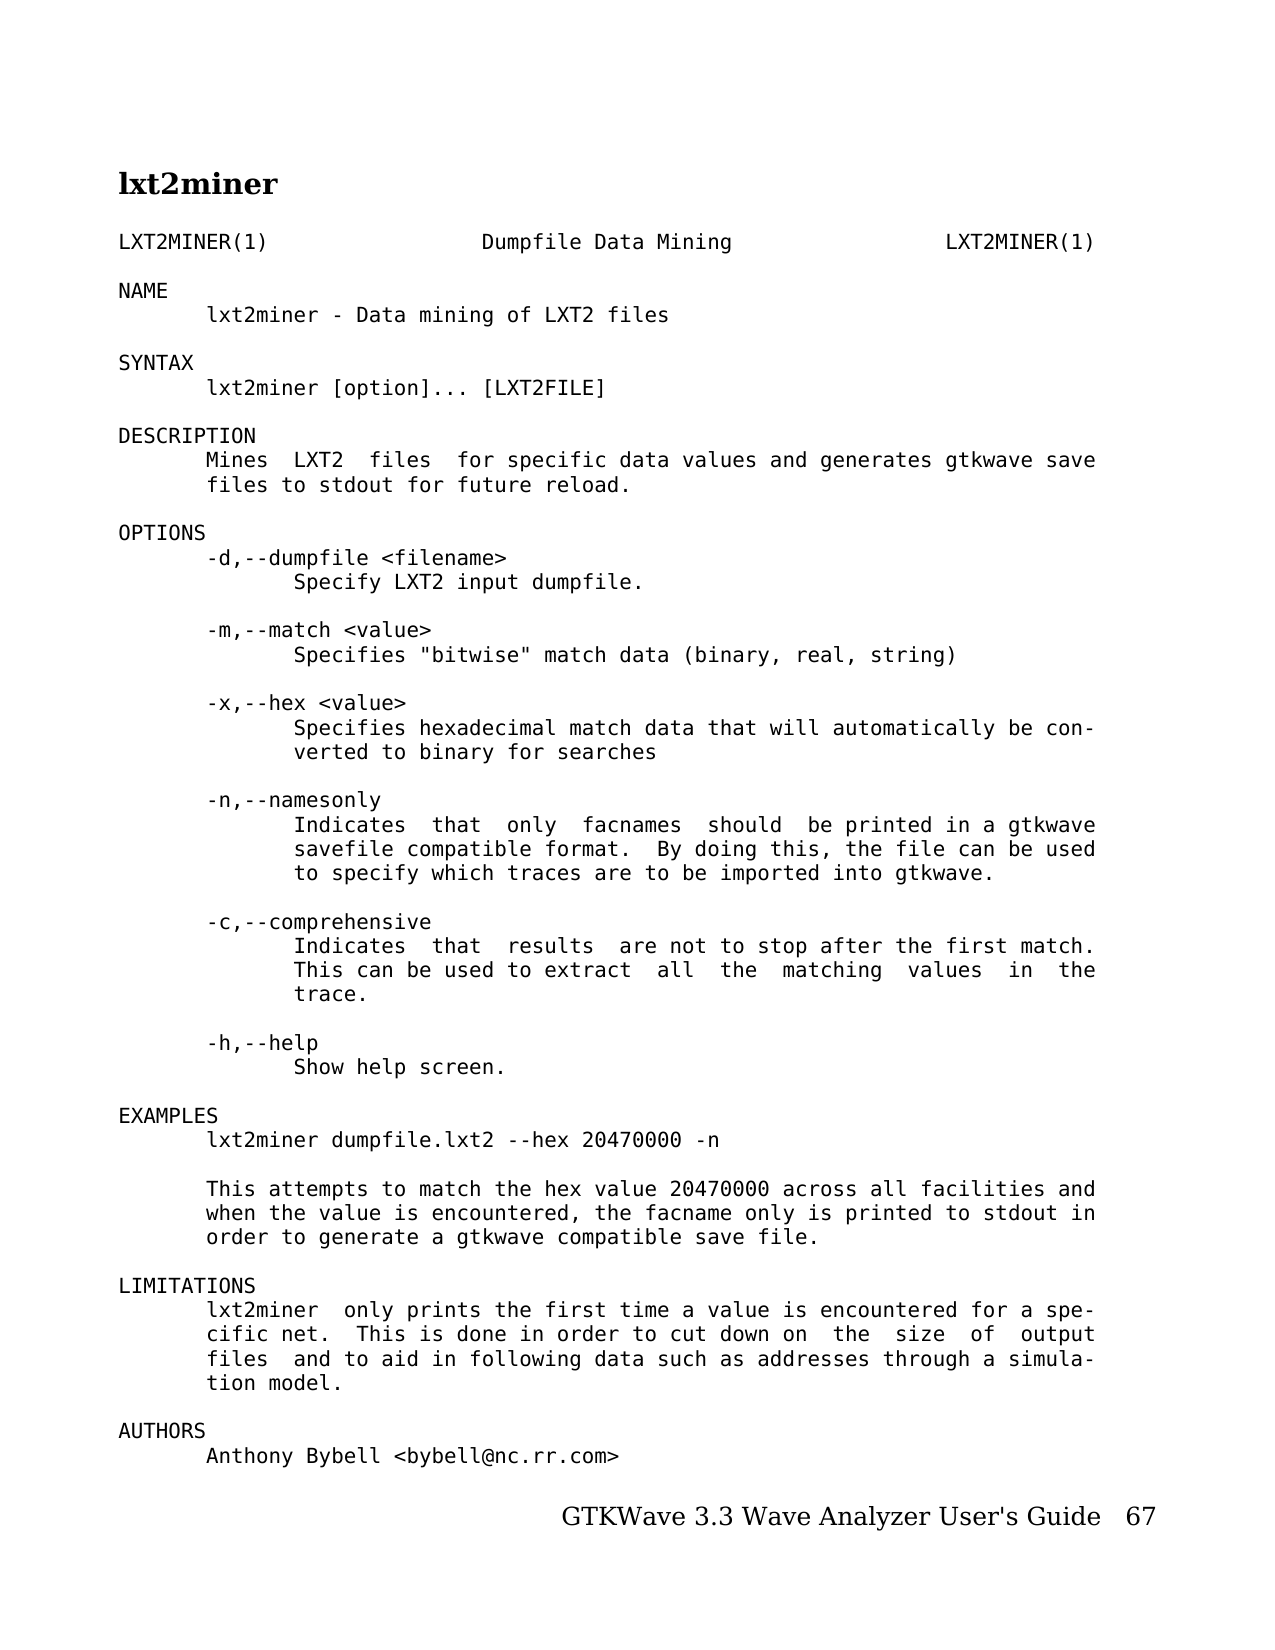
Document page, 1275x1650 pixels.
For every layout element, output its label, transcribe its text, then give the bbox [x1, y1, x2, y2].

text when the value is encountered, the facname only is printed to stdout in [118, 1201, 1157, 1225]
text Mines LXT2 files for specific data values and generates gtkwave save [118, 448, 1157, 473]
text Indicates that results are not to stop after the first match. [118, 934, 1157, 958]
text lxt2miner only prints the first time a value is encountered for a spe- [118, 1298, 1157, 1322]
text -x,--hex <value> [118, 691, 1157, 716]
text -d,--dumpfile <filename> [118, 546, 1157, 570]
text This attempts to match the hex value 20470000 across all facilities and [118, 1177, 1157, 1201]
text savefile compatible format. By doing this, the file can be used [118, 837, 1157, 861]
text NAME [118, 279, 1157, 303]
text Indicates that only facnames should be printed in a gtkwave [118, 813, 1157, 837]
text lxt2miner [option]... [LXT2FILE] [118, 376, 1157, 400]
text files and to aid in following data such as addresses through a simula- [118, 1347, 1157, 1371]
text order to generate a gtkwave compatible save file. [118, 1225, 1157, 1249]
text LIMITATIONS [118, 1274, 1157, 1298]
text to specify which traces are to be imported into gtkwave. [118, 861, 1157, 885]
text OPTIONS [118, 521, 1157, 546]
text Show help screen. [118, 1055, 1157, 1079]
text This can be used to extract all the matching values in the [118, 958, 1157, 982]
text Specifies "bitwise" match data (binary, real, string) [118, 643, 1157, 667]
text verted to binary for searches [118, 740, 1157, 764]
text -n,--namesonly [118, 788, 1157, 813]
text lxt2miner - Data mining of LXT2 files [118, 303, 1157, 327]
text LXT2MINER(1) Dumpfile Data Mining LXT2MINER(1) [118, 230, 1157, 254]
text DESCRIPTION [118, 424, 1157, 448]
text lxt2miner dumpfile.lxt2 --hex 20470000 -n [118, 1128, 1157, 1152]
text -h,--help [118, 1031, 1157, 1055]
text Anthony Bybell <bybell@nc.rr.com> [118, 1444, 1157, 1468]
text SYNTAX [118, 351, 1157, 376]
text trace. [118, 982, 1157, 1007]
text cific net. This is done in order to cut down on the size of output [118, 1322, 1157, 1347]
text lxt2miner [118, 167, 1157, 201]
text Specify LXT2 input dumpfile. [118, 570, 1157, 594]
text files to stdout for future reload. [118, 473, 1157, 497]
text -m,--match <value> [118, 618, 1157, 643]
text EXAMPLES [118, 1104, 1157, 1128]
text -c,--comprehensive [118, 910, 1157, 934]
text Specifies hexadecimal match data that will automatically be con- [118, 716, 1157, 740]
text AUTHORS [118, 1419, 1157, 1444]
text tion model. [118, 1371, 1157, 1395]
